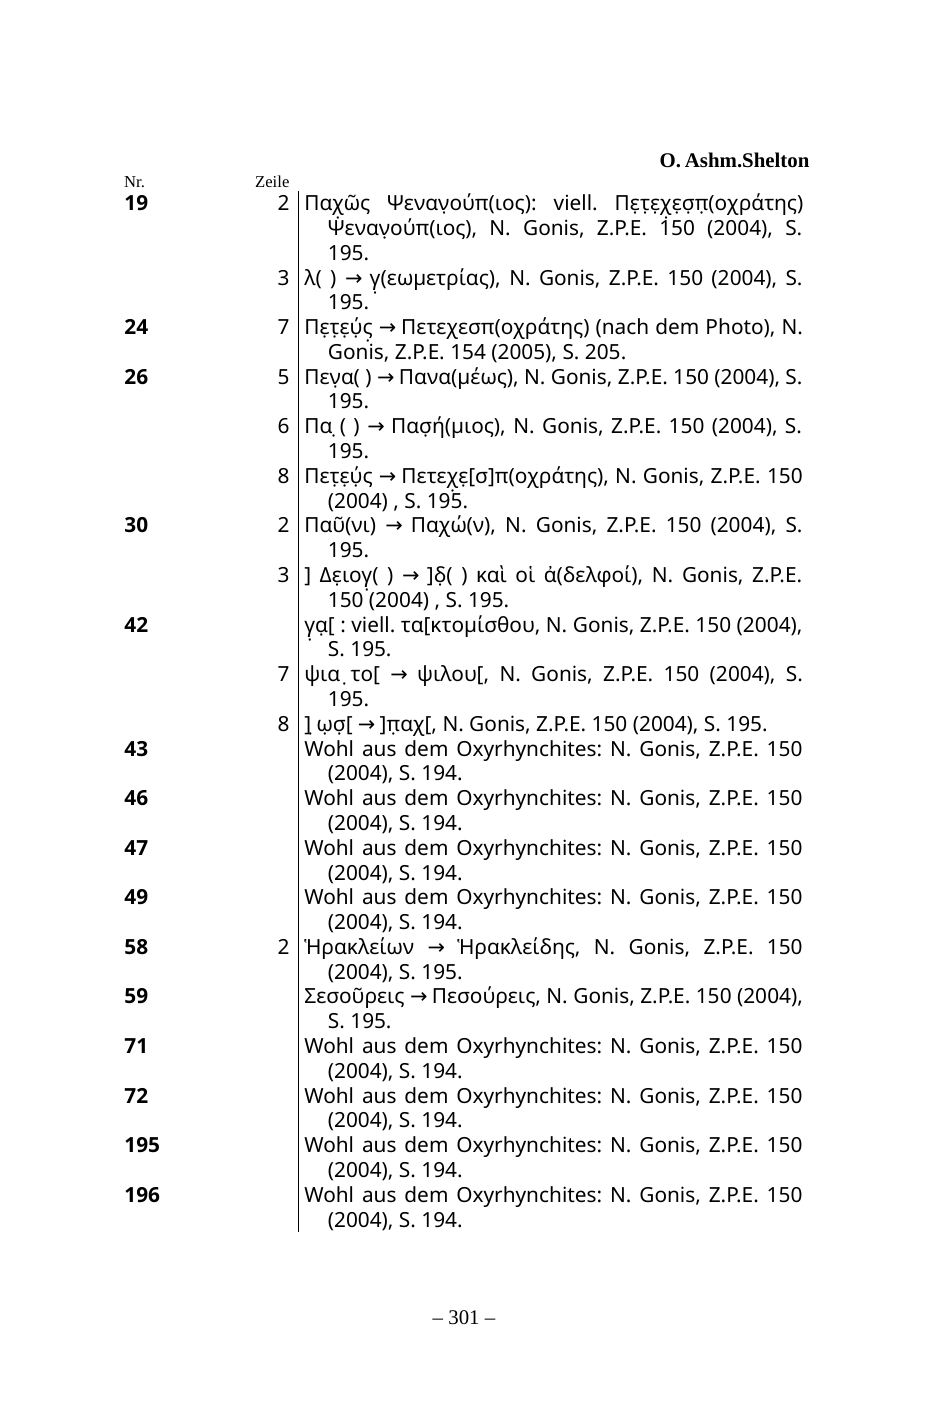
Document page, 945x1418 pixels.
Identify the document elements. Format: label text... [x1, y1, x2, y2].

table_cell Παχ̣ῶς Ψεναν̣ούπ(ιος): viell. Πε̣τ̣ε̣χ̣ε̣σ̣π̣(οχράτης) Ψεναν̣ούπ(ιος), N. Gonis, Z.P.E. 150 (2004), S. 195. [299, 191, 809, 265]
table_cell 19 [118, 191, 207, 265]
table_cell 6 [118, 414, 298, 463]
table_cell 195 [118, 1133, 298, 1182]
table_cell 46 [118, 786, 298, 835]
table_cell Wohl aus dem Oxyrhynchites: N. Gonis, Z.P.E. 150 (2004), S. 194. [299, 835, 809, 885]
table_cell 71 [118, 1034, 298, 1083]
table_cell Πεν̣α( ) → Πανα(μέως), N. Gonis, Z.P.E. 150 (2004), S. 195. [299, 364, 809, 414]
table_cell 3 [118, 563, 298, 612]
table_cell 2 [207, 935, 298, 984]
table_cell 7 [207, 315, 298, 364]
table_cell 2 [207, 513, 298, 563]
table_cell 58 [118, 935, 207, 984]
table_cell Σεσοῦρεις → Πεσούρεις, N. Gonis, Z.P.E. 150 (2004), S. 195. [299, 984, 809, 1034]
table_cell 3 [118, 265, 298, 315]
table_cell 30 [118, 513, 207, 563]
table_cell 8 [118, 711, 298, 736]
table_cell 26 [118, 364, 207, 414]
table_cell Wohl aus dem Oxyrhynchites: N. Gonis, Z.P.E. 150 (2004), S. 194. [299, 786, 809, 835]
table_cell Πετ̣ε̣ύ̣ς → Πετεχ̣ε̣[σ]π(οχράτης), N. Gonis, Z.P.E. 150 (2004) , S. 195. [299, 464, 809, 513]
table_cell 43 [118, 736, 298, 786]
table_cell Wohl aus dem Oxyrhynchites: N. Gonis, Z.P.E. 150 (2004), S. 194. [299, 1034, 809, 1083]
table_cell 2 [207, 191, 298, 265]
table_cell γ̣α̣[ : viell. τα[κτομίσθου, N. Gonis, Z.P.E. 150 (2004), S. 195. [299, 612, 809, 662]
table_cell Wohl aus dem Oxyrhynchites: N. Gonis, Z.P.E. 150 (2004), S. 194. [299, 1133, 809, 1182]
table_cell 47 [118, 835, 298, 885]
table_cell Wohl aus dem Oxyrhynchites: N. Gonis, Z.P.E. 150 (2004), S. 194. [299, 736, 809, 786]
table_cell Πα ̣( ) → Πασ̣ή(μιος), N. Gonis, Z.P.E. 150 (2004), S. 195. [299, 414, 809, 463]
table_cell Wohl aus dem Oxyrhynchites: N. Gonis, Z.P.E. 150 (2004), S. 194. [299, 1083, 809, 1133]
table_cell ] Δε̣ιογ̣( ) → ]δ̣( ) καὶ οἱ ἀ(δελφοί), N. Gonis, Z.P.E. 150 (2004) , S. 195. [299, 563, 809, 612]
table_cell 42 [118, 612, 298, 662]
table_cell λ( ) → γ̣(εωμετρίας), N. Gonis, Z.P.E. 150 (2004), S. 195. [299, 265, 809, 315]
table_cell 72 [118, 1083, 298, 1133]
table_cell Παῦ(νι) → Παχώ(ν), N. Gonis, Z.P.E. 150 (2004), S. 195. [299, 513, 809, 563]
table_cell Wohl aus dem Oxyrhynchites: N. Gonis, Z.P.E. 150 (2004), S. 194. [299, 885, 809, 934]
table_cell 5 [207, 364, 298, 414]
table_cell Ἡρακλείων → Ἡρακλείδης, N. Gonis, Z.P.E. 150 (2004), S. 195. [299, 935, 809, 984]
table_cell ψια ̣το[ → ψιλου[, N. Gonis, Z.P.E. 150 (2004), S. 195. [299, 662, 809, 711]
table_cell 7 [118, 662, 298, 711]
table_cell Wohl aus dem Oxyrhynchites: N. Gonis, Z.P.E. 150 (2004), S. 194. [299, 1183, 809, 1232]
table_cell 49 [118, 885, 298, 934]
table_cell 196 [118, 1183, 298, 1232]
table_cell 8 [118, 464, 298, 513]
table_cell 24 [118, 315, 207, 364]
table_cell ] ̣ω̣σ̣[ → ]π̣αχ[, N. Gonis, Z.P.E. 150 (2004), S. 195. [299, 711, 809, 736]
table_cell Πε̣τ̣ε̣ύ̣ς̣ → Πετεχεσπ(οχράτης) (nach dem Photo), N. Gonis, Z.P.E. 154 (2005), S. 205. [299, 315, 809, 364]
table_cell 59 [118, 984, 298, 1034]
